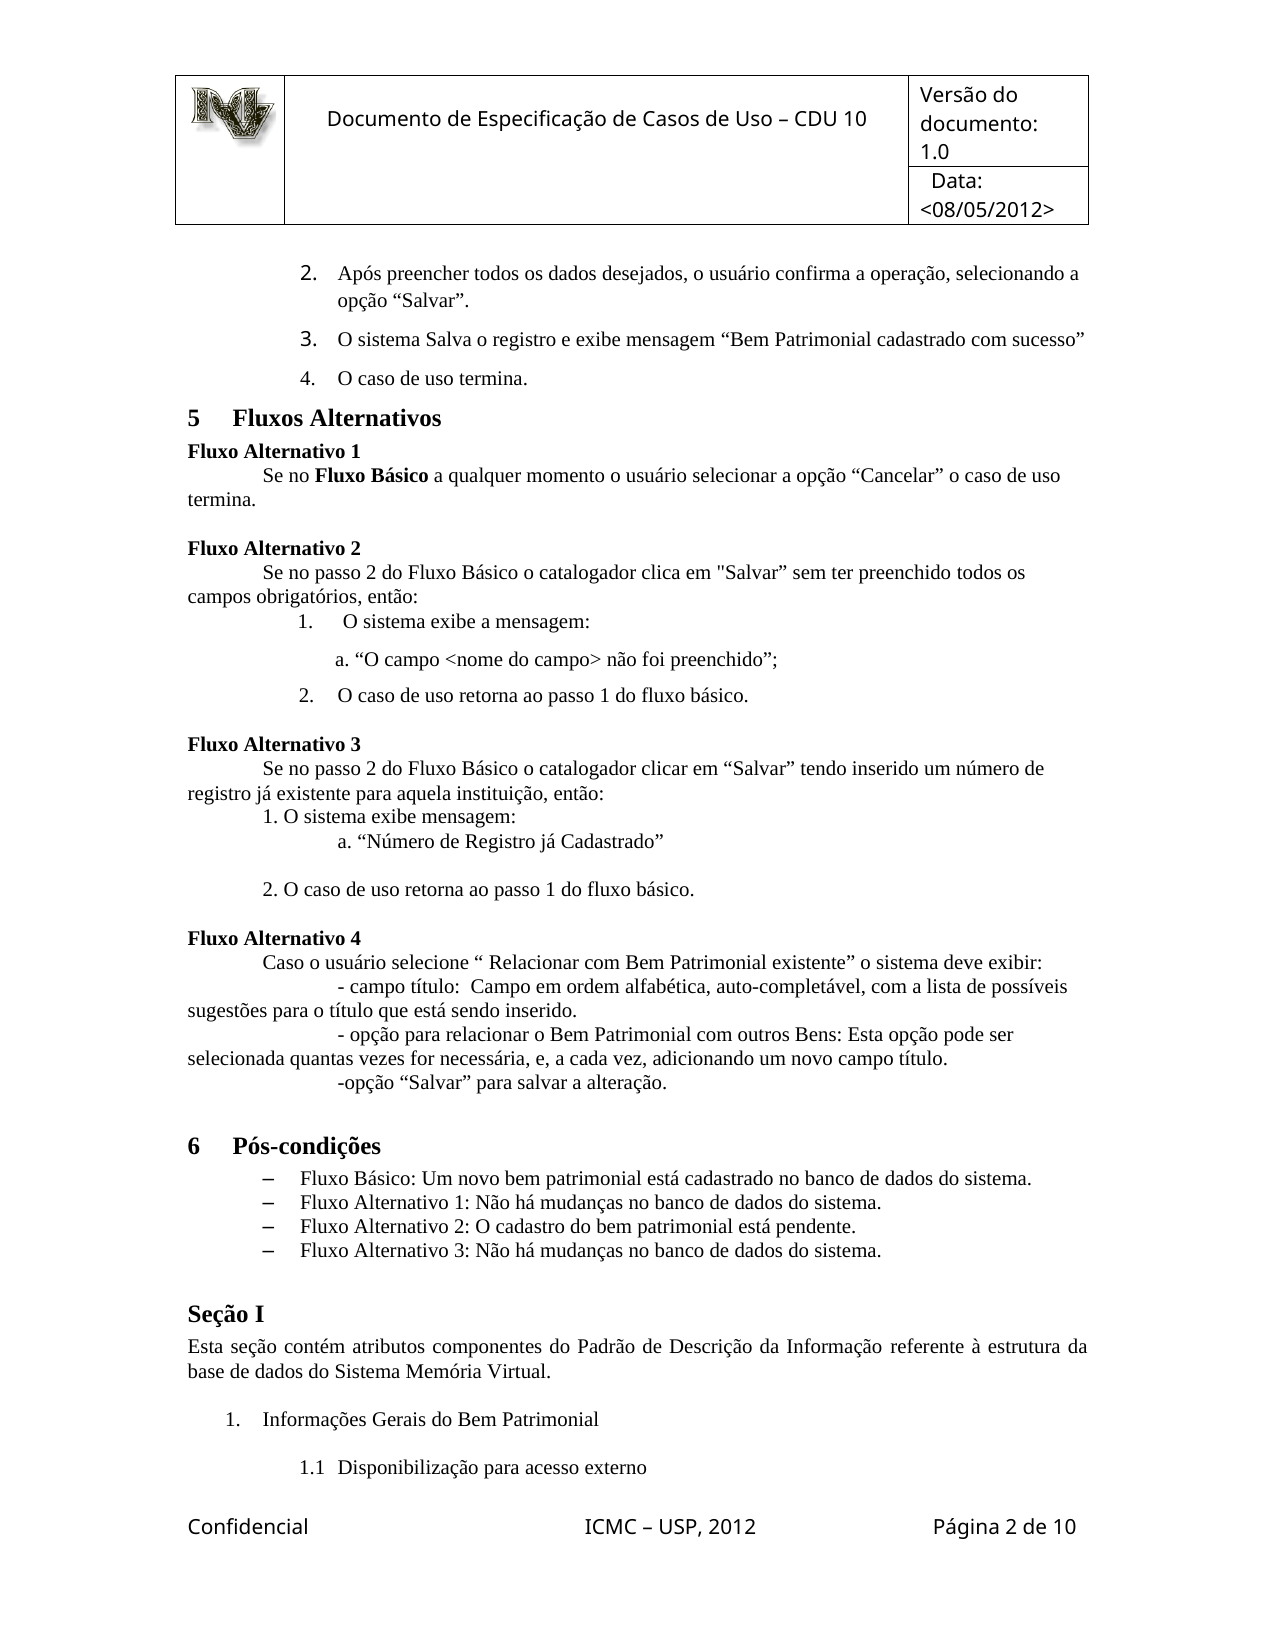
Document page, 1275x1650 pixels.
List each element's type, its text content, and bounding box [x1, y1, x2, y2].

text Se no Fluxo Básico a qualquer momento o usuário selecionar a opção “Cancelar” o caso de uso termina. [187, 463, 1087, 511]
subtitle Fluxo Alternativo 3 [187, 731, 1087, 756]
text Esta seção contém atributos componentes do Padrão de Descrição da Informação referente à estrutura da base de dados do Sistema Memória Virtual. [187, 1334, 1087, 1383]
subtitle Pós-condições [187, 1131, 1087, 1159]
list Fluxo Básico: Um novo bem patrimonial está cadastrado no banco de dados do sistema. [262, 1166, 1087, 1190]
list Fluxo Alternativo 2: O cadastro do bem patrimonial está pendente. [262, 1214, 1087, 1238]
text - opção para relacionar o Bem Patrimonial com outros Bens: Esta opção pode ser selecionada quantas vezes for necessária, e, a cada vez, adicionando um novo campo título. [187, 1022, 1087, 1070]
text a. “O campo <nome do campo> não foi preenchido”; [261, 646, 1087, 671]
text - campo título: Campo em ordem alfabética, auto-completável, com a lista de possíveis sugestões para o título que está sendo inserido. [187, 974, 1087, 1022]
subtitle Fluxos Alternativos [187, 403, 1087, 432]
list Fluxo Alternativo 1: Não há mudanças no banco de dados do sistema. [262, 1190, 1087, 1214]
text 1. O sistema exibe a mensagem: [292, 608, 1087, 633]
list O sistema Salva o registro e exibe mensagem “Bem Patrimonial cadastrado com sucesso” [300, 324, 1087, 353]
subtitle Seção I [187, 1299, 1087, 1328]
subtitle Fluxo Alternativo 2 [187, 535, 1087, 560]
subtitle Fluxo Alternativo 1 [187, 438, 1087, 463]
text 1.1 Disponibilização para acesso externo [187, 1455, 1087, 1479]
subtitle Fluxo Alternativo 4 [187, 925, 1087, 950]
text a. “Número de Registro já Cadastrado” [187, 828, 1087, 853]
text Caso o usuário selecione “ Relacionar com Bem Patrimonial existente” o sistema deve exibir: [187, 950, 1087, 974]
list Informações Gerais do Bem Patrimonial [225, 1407, 1087, 1431]
list O caso de uso retorna ao passo 1 do fluxo básico. [298, 683, 1087, 707]
text Se no passo 2 do Fluxo Básico o catalogador clica em "Salvar” sem ter preenchido todos os campos obrigatórios, então: [187, 560, 1087, 608]
text 1. O sistema exibe mensagem: [187, 804, 1087, 828]
text -opção “Salvar” para salvar a alteração. [187, 1070, 1087, 1094]
list O caso de uso termina. [300, 365, 1087, 390]
list Fluxo Alternativo 3: Não há mudanças no banco de dados do sistema. [262, 1238, 1087, 1262]
text 2. O caso de uso retorna ao passo 1 do fluxo básico. [187, 877, 1087, 901]
picture [186, 76, 277, 151]
text Se no passo 2 do Fluxo Básico o catalogador clicar em “Salvar” tendo inserido um número de registro já existente para aquela instituição, então: [187, 756, 1087, 804]
list Após preencher todos os dados desejados, o usuário confirma a operação, selecionando a opção “Salvar”. [300, 258, 1087, 312]
